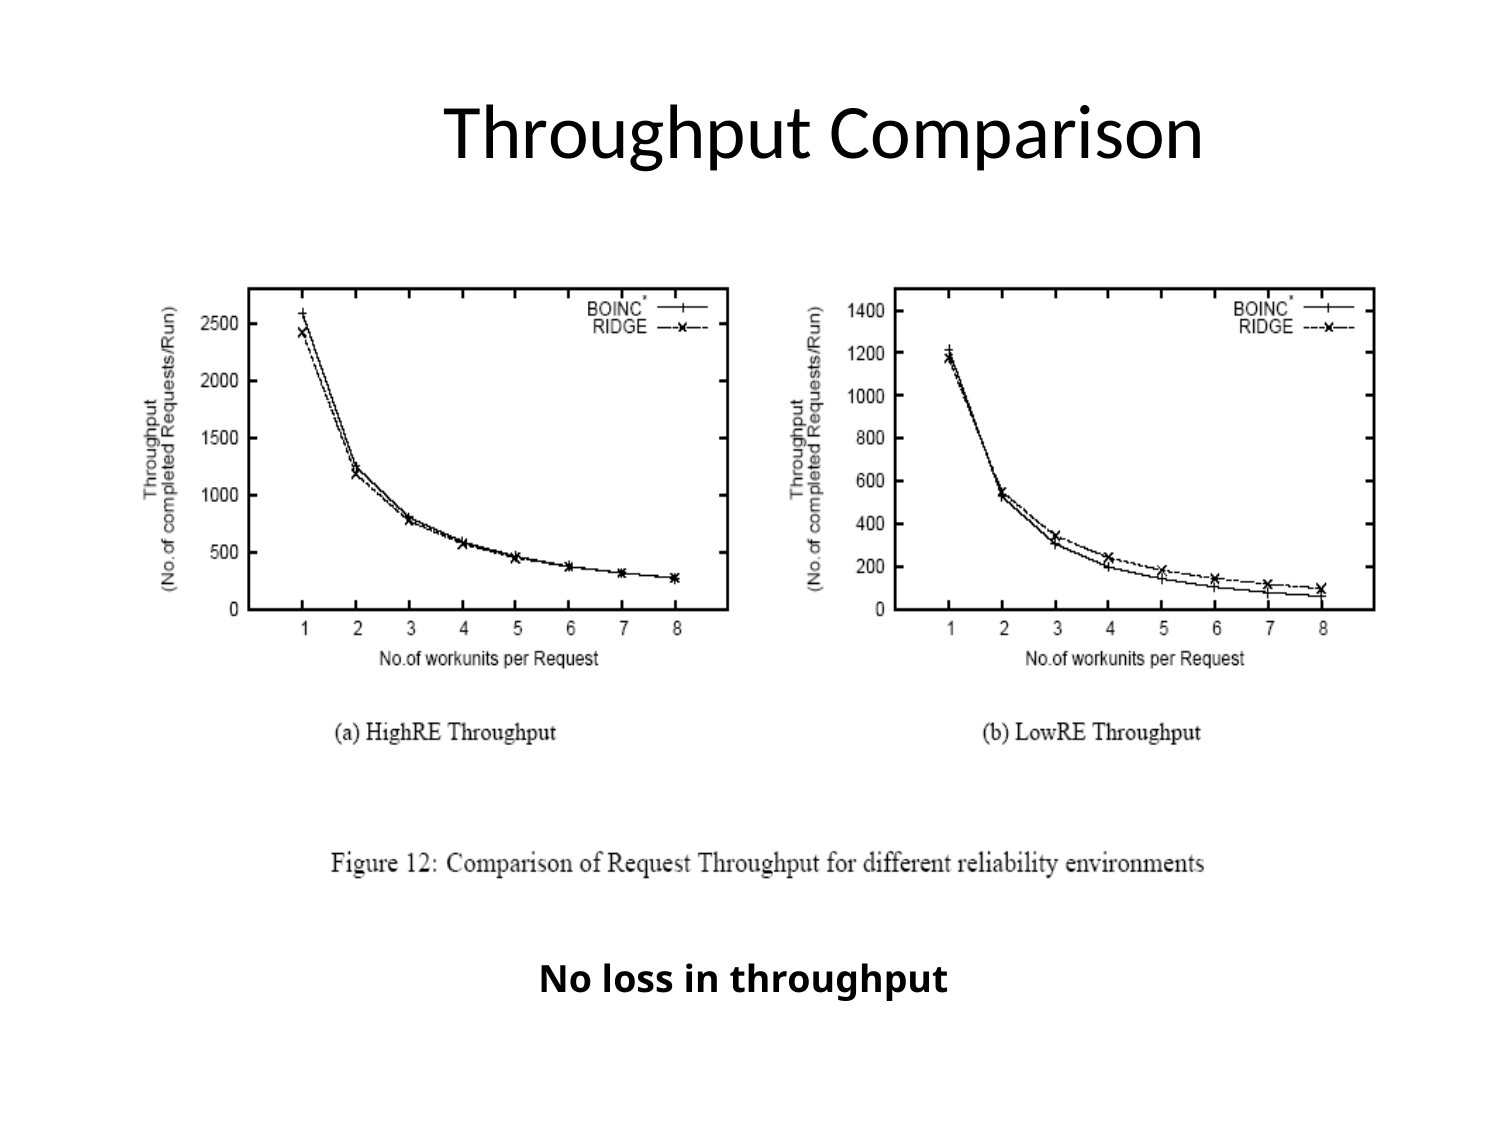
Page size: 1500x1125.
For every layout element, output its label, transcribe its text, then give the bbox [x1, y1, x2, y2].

text_box No loss in throughput [174, 944, 1313, 1012]
picture [125, 262, 1401, 888]
title Throughput Comparison [75, 45, 1426, 233]
